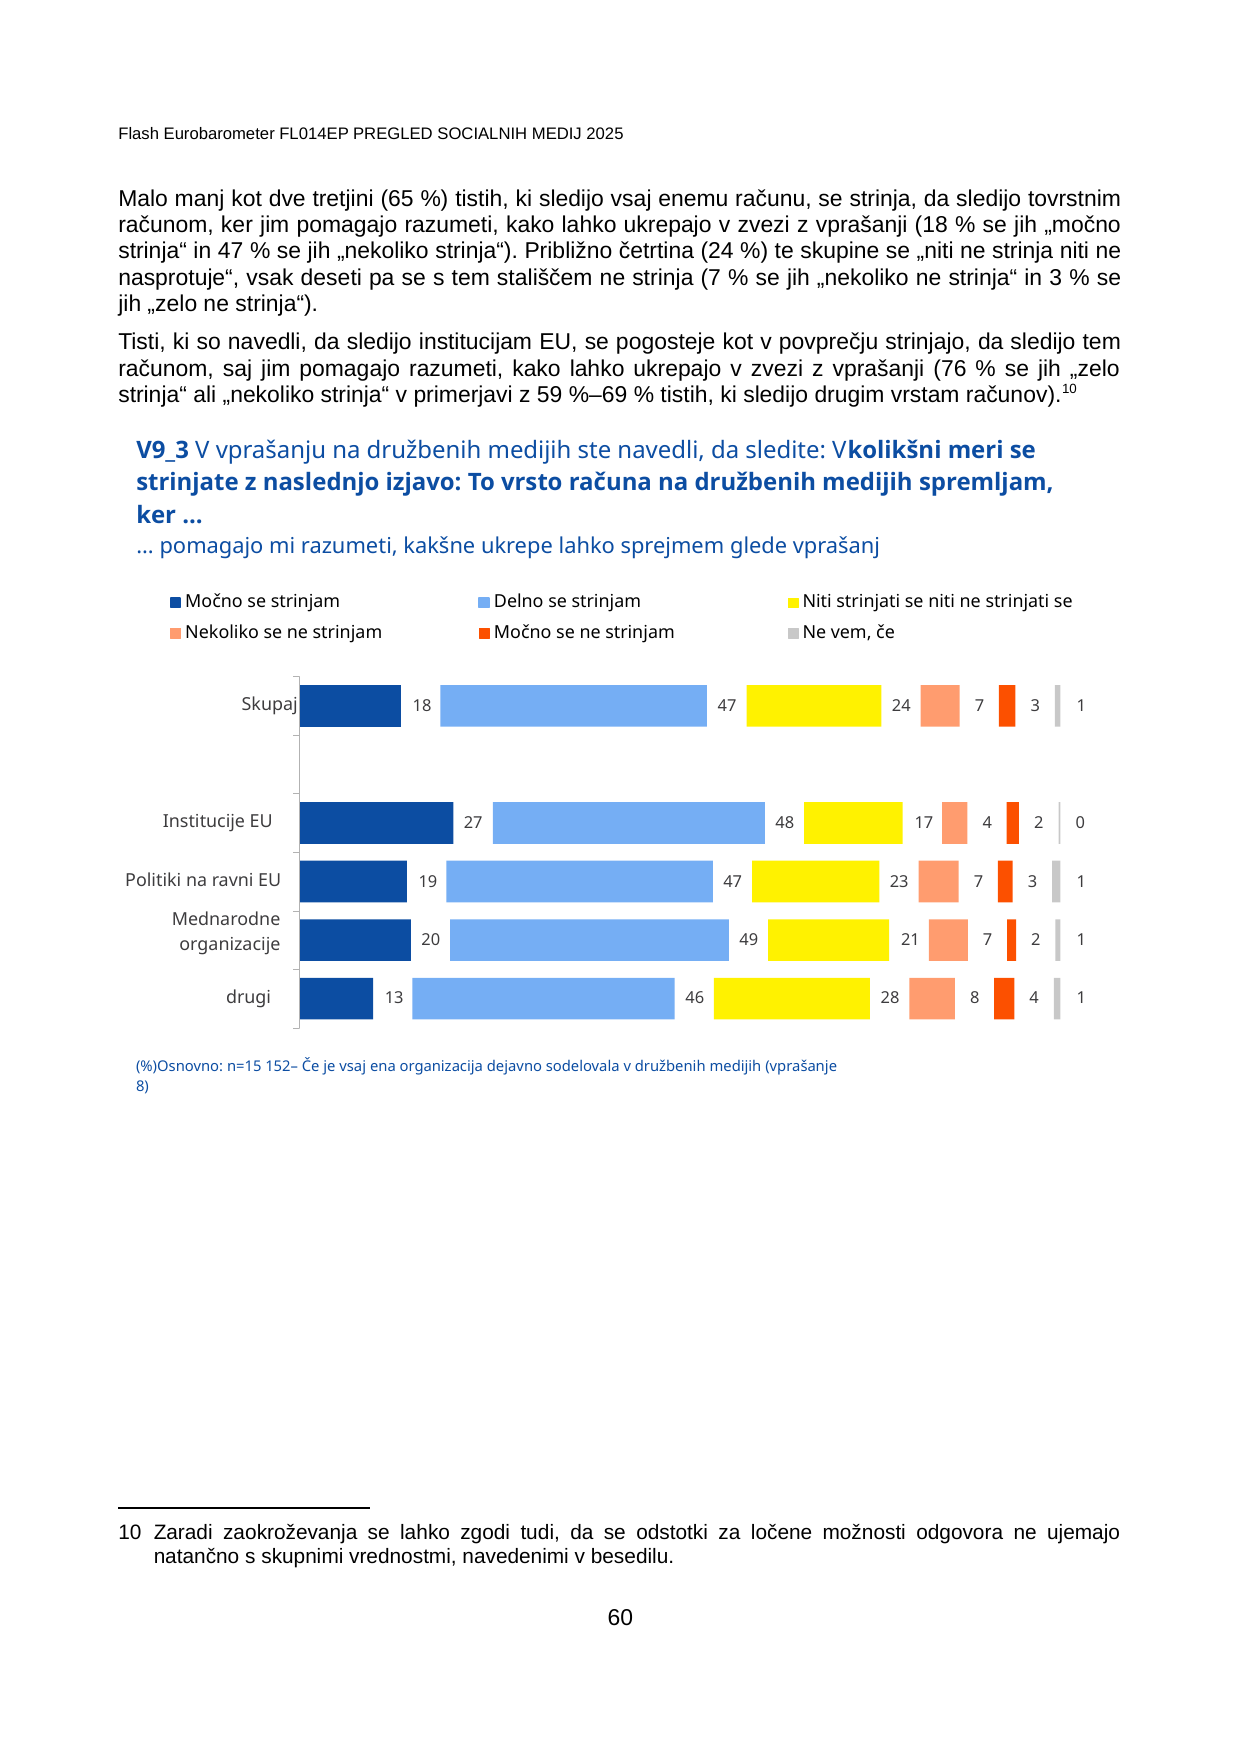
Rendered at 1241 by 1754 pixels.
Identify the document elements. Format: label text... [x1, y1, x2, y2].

text Zaradi zaokroževanja se lahko zgodi tudi, da se odstotki za ločene možnosti odgovora ne ujemajo natančno s skupnimi vrednostmi, navedenimi v besedilu. [118, 1520, 1122, 1568]
text Tisti, ki so navedli, da sledijo institucijam EU, se pogosteje kot v povprečju strinjajo, da sledijo tem računom, saj jim pomagajo razumeti, kako lahko ukrepajo v zvezi z vprašanji (76 % se jih „zelo strinja“ ali „nekoliko strinja“ v primerjavi z 59 %–69 % tistih, ki sledijo drugim vrstam računov). [118, 328, 1122, 407]
text Malo manj kot dve tretjini (65 %) tistih, ki sledijo vsaj enemu računu, se strinja, da sledijo tovrstnim računom, ker jim pomagajo razumeti, kako lahko ukrepajo v zvezi z vprašanji (18 % se jih „močno strinja“ in 47 % se jih „nekoliko strinja“). Približno četrtina (24 %) te skupine se „niti ne strinja niti ne nasprotuje“, vsak deseti pa se s tem stališčem ne strinja (7 % se jih „nekoliko ne strinja“ in 3 % se jih „zelo ne strinja“). [118, 184, 1122, 316]
